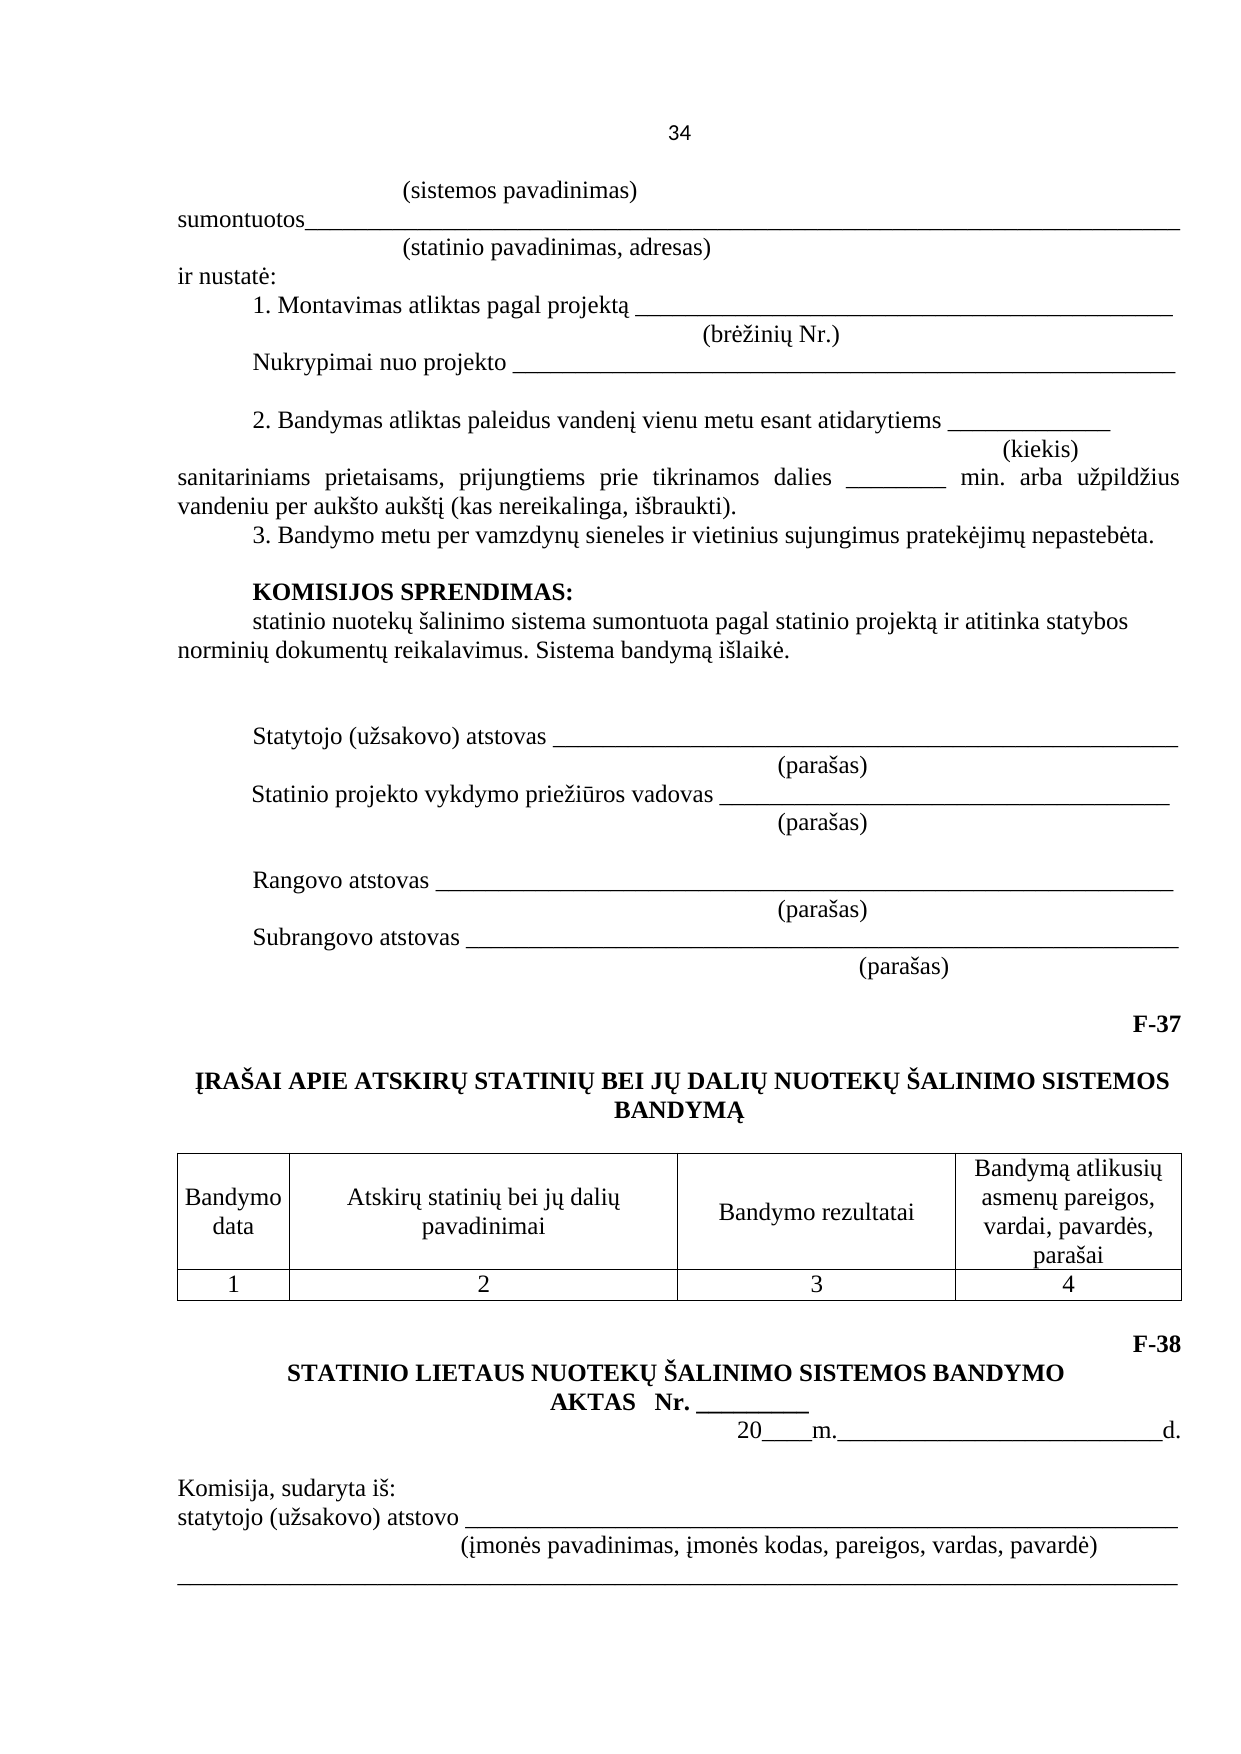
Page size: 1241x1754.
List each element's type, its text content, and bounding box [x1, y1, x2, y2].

text ir nustatė: [177, 261, 1181, 290]
text statinio nuotekų šalinimo sistema sumontuota pagal statinio projektą ir atitinka statybos norminių dokumentų reikalavimus. Sistema bandymą išlaikė. [177, 606, 1181, 664]
text (parašas) [777, 951, 1181, 980]
subtitle F-38 [177, 1329, 1181, 1358]
text Subrangovo atstovas _________________________________________________________ [252, 922, 1181, 951]
subtitle F-37 [177, 1009, 1181, 1037]
text KOMISIJOS SPRENDIMAS: [177, 577, 1181, 606]
text 2. Bandymas atliktas paleidus vandenį vienu metu esant atidarytiems _____________ [177, 405, 1181, 434]
text (parašas) [396, 807, 1181, 836]
text AKTAS Nr. _________ [177, 1387, 1181, 1416]
text (parašas) [702, 894, 1181, 922]
text (statinio pavadinimas, adresas) [402, 232, 1181, 261]
text Nukrypimai nuo projekto _____________________________________________________ [177, 347, 1181, 376]
text (įmonės pavadinimas, įmonės kodas, pareigos, vardas, pavardė) [402, 1531, 1181, 1559]
table_cell 3 [678, 1270, 955, 1299]
text Statinio projekto vykdymo priežiūros vadovas ____________________________________ [177, 779, 1181, 807]
text STATINIO LIETAUS NUOTEKŲ ŠALINIMO SISTEMOS BANDYMO [177, 1358, 1181, 1387]
text (sistemos pavadinimas) [402, 175, 1181, 204]
table_header Bandymo data [178, 1154, 289, 1268]
text ĮRAŠAI APIE ATSKIRŲ STATINIŲ BEI JŲ DALIŲ NUOTEKŲ ŠALINIMO SISTEMOS BANDYMĄ [177, 1066, 1181, 1124]
text Rangovo atstovas ___________________________________________________________ [252, 865, 1181, 894]
text Statytojo (užsakovo) atstovas __________________________________________________ [177, 721, 1181, 750]
text sanitariniams prietaisams, prijungtiems prie tikrinamos dalies ________ min. arba užpildžius vandeniu per aukšto aukštį (kas nereikalinga, išbraukti). [177, 462, 1181, 520]
text sumontuotos______________________________________________________________________ [177, 204, 1181, 232]
text (brėžinių Nr.) [702, 319, 1181, 347]
text (kiekis) [946, 434, 1181, 462]
table_header Bandymo rezultatai [678, 1154, 955, 1268]
table_cell 1 [178, 1270, 289, 1299]
text 3. Bandymo metu per vamzdynų sieneles ir vietinius sujungimus pratekėjimų nepastebėta. [177, 520, 1181, 549]
table_cell 2 [290, 1270, 677, 1299]
text statytojo (užsakovo) atstovo _________________________________________________________ [177, 1502, 1181, 1531]
table_header Atskirų statinių bei jų dalių pavadinimai [290, 1154, 677, 1268]
text Komisija, sudaryta iš: [177, 1473, 1181, 1502]
table_cell 4 [956, 1270, 1181, 1299]
text 1. Montavimas atliktas pagal projektą ___________________________________________ [177, 290, 1181, 319]
text ________________________________________________________________________________ [177, 1559, 1181, 1588]
text 20____m.__________________________d. [177, 1416, 1181, 1444]
text (parašas) [702, 750, 1181, 779]
